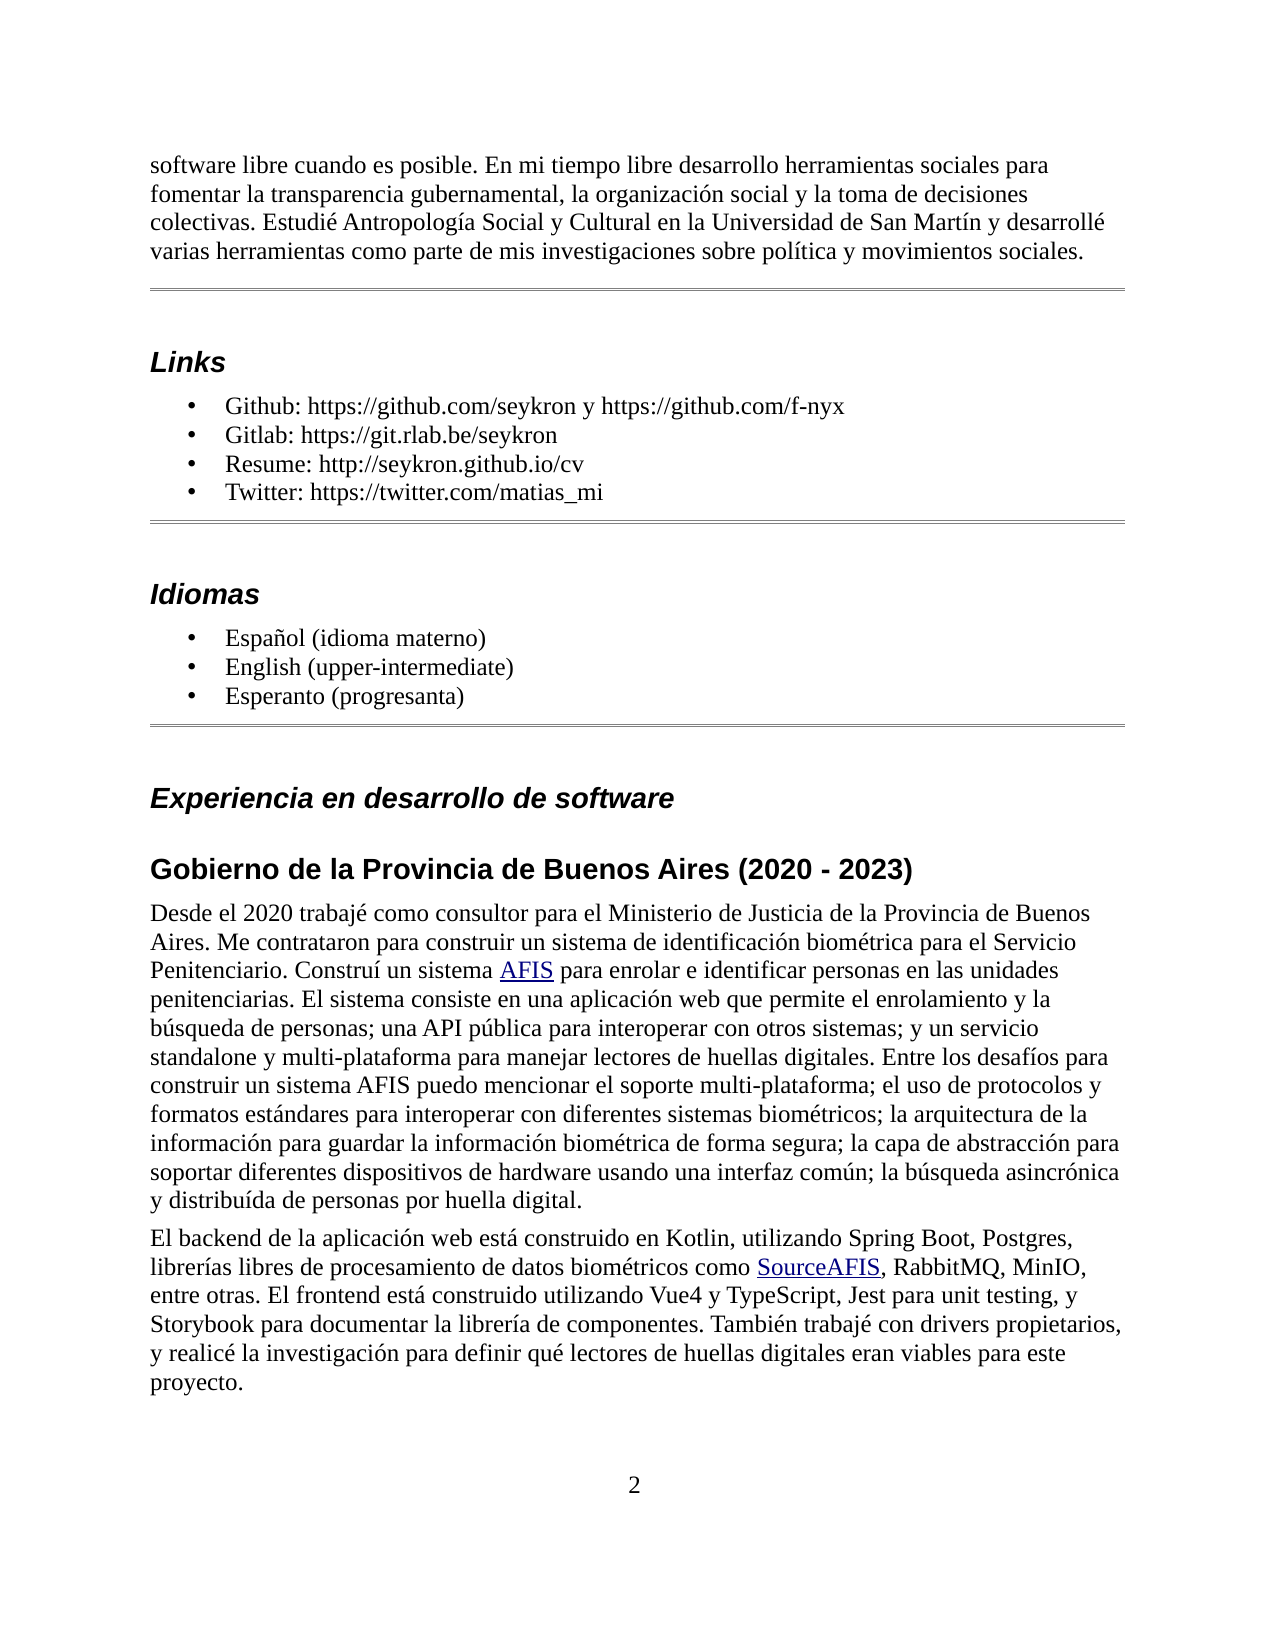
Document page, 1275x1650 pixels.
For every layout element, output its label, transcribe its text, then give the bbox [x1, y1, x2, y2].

list English (upper-intermediate) [187, 652, 1125, 681]
subtitle Gobierno de la Provincia de Buenos Aires (2020 - 2023) [150, 852, 1125, 885]
subtitle Links [150, 345, 1125, 379]
subtitle Experiencia en desarrollo de software [150, 781, 1125, 814]
list Esperanto (progresanta) [187, 681, 1125, 709]
list Gitlab: https://git.rlab.be/seykron [187, 420, 1125, 449]
text Desde el 2020 trabajé como consultor para el Ministerio de Justicia de la Provincia de Buenos Aires. Me contrataron para construir un sistema de identificación biométrica para el Servicio Penitenciario. Construí un sistema AFIS para enrolar e identificar personas en las unidades penitenciarias. El sistema consiste en una aplicación web que permite el enrolamiento y la búsqueda de personas; una API pública para interoperar con otros sistemas; y un servicio standalone y multi-plataforma para manejar lectores de huellas digitales. Entre los desafíos para construir un sistema AFIS puedo mencionar el soporte multi-plataforma; el uso de protocolos y formatos estándares para interoperar con diferentes sistemas biométricos; la arquitectura de la información para guardar la información biométrica de forma segura; la capa de abstracción para soportar diferentes dispositivos de hardware usando una interfaz común; la búsqueda asincrónica y distribuída de personas por huella digital. [150, 898, 1125, 1214]
list Español (idioma materno) [187, 623, 1125, 652]
list Resume: http://seykron.github.io/cv [187, 449, 1125, 477]
subtitle Idiomas [150, 577, 1125, 611]
list Github: https://github.com/seykron y https://github.com/f-nyx [187, 391, 1125, 420]
text software libre cuando es posible. En mi tiempo libre desarrollo herramientas sociales para fomentar la transparencia gubernamental, la organización social y la toma de decisiones colectivas. Estudié Antropología Social y Cultural en la Universidad de San Martín y desarrollé varias herramientas como parte de mis investigaciones sobre política y movimientos sociales. [150, 150, 1125, 265]
list Twitter: https://twitter.com/matias_mi [187, 477, 1125, 506]
text El backend de la aplicación web está construido en Kotlin, utilizando Spring Boot, Postgres, librerías libres de procesamiento de datos biométricos como SourceAFIS, RabbitMQ, MinIO, entre otras. El frontend está construido utilizando Vue4 y TypeScript, Jest para unit testing, y Storybook para documentar la librería de componentes. También trabajé con drivers propietarios, y realicé la investigación para definir qué lectores de huellas digitales eran viables para este proyecto. [150, 1223, 1125, 1396]
